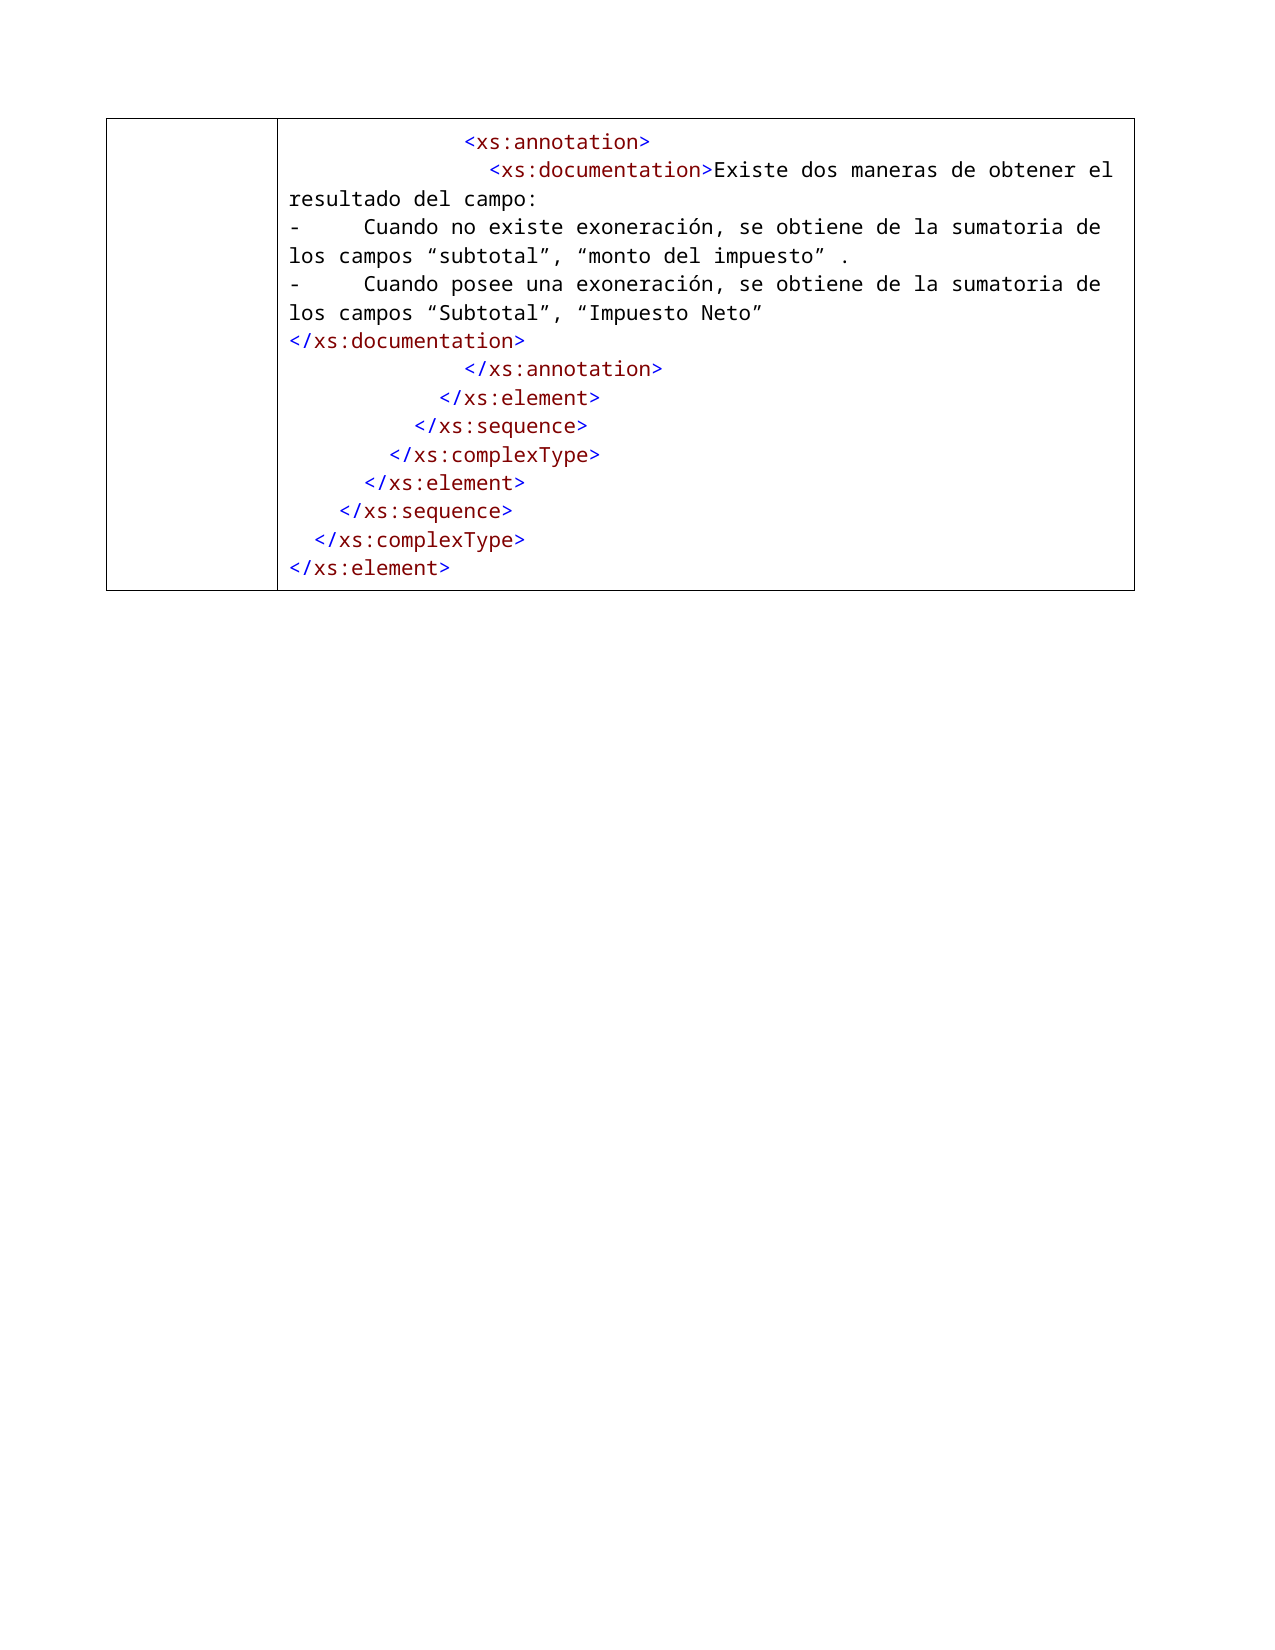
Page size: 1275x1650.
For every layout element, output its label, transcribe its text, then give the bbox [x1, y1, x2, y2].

table_cell <xs:annotation> <xs:documentation>Existe dos maneras de obtener el resultado del campo: - Cuando no existe exoneración, se obtiene de la sumatoria de los campos “subtotal”, “monto del impuesto” . - Cuando posee una exoneración, se obtiene de la sumatoria de los campos “Subtotal”, “Impuesto Neto” </xs:documentation> </xs:annotation> </xs:element> </xs:sequence> </xs:complexType> </xs:element> </xs:sequence> </xs:complexType> </xs:element> [278, 119, 1134, 590]
table_cell [107, 119, 277, 590]
